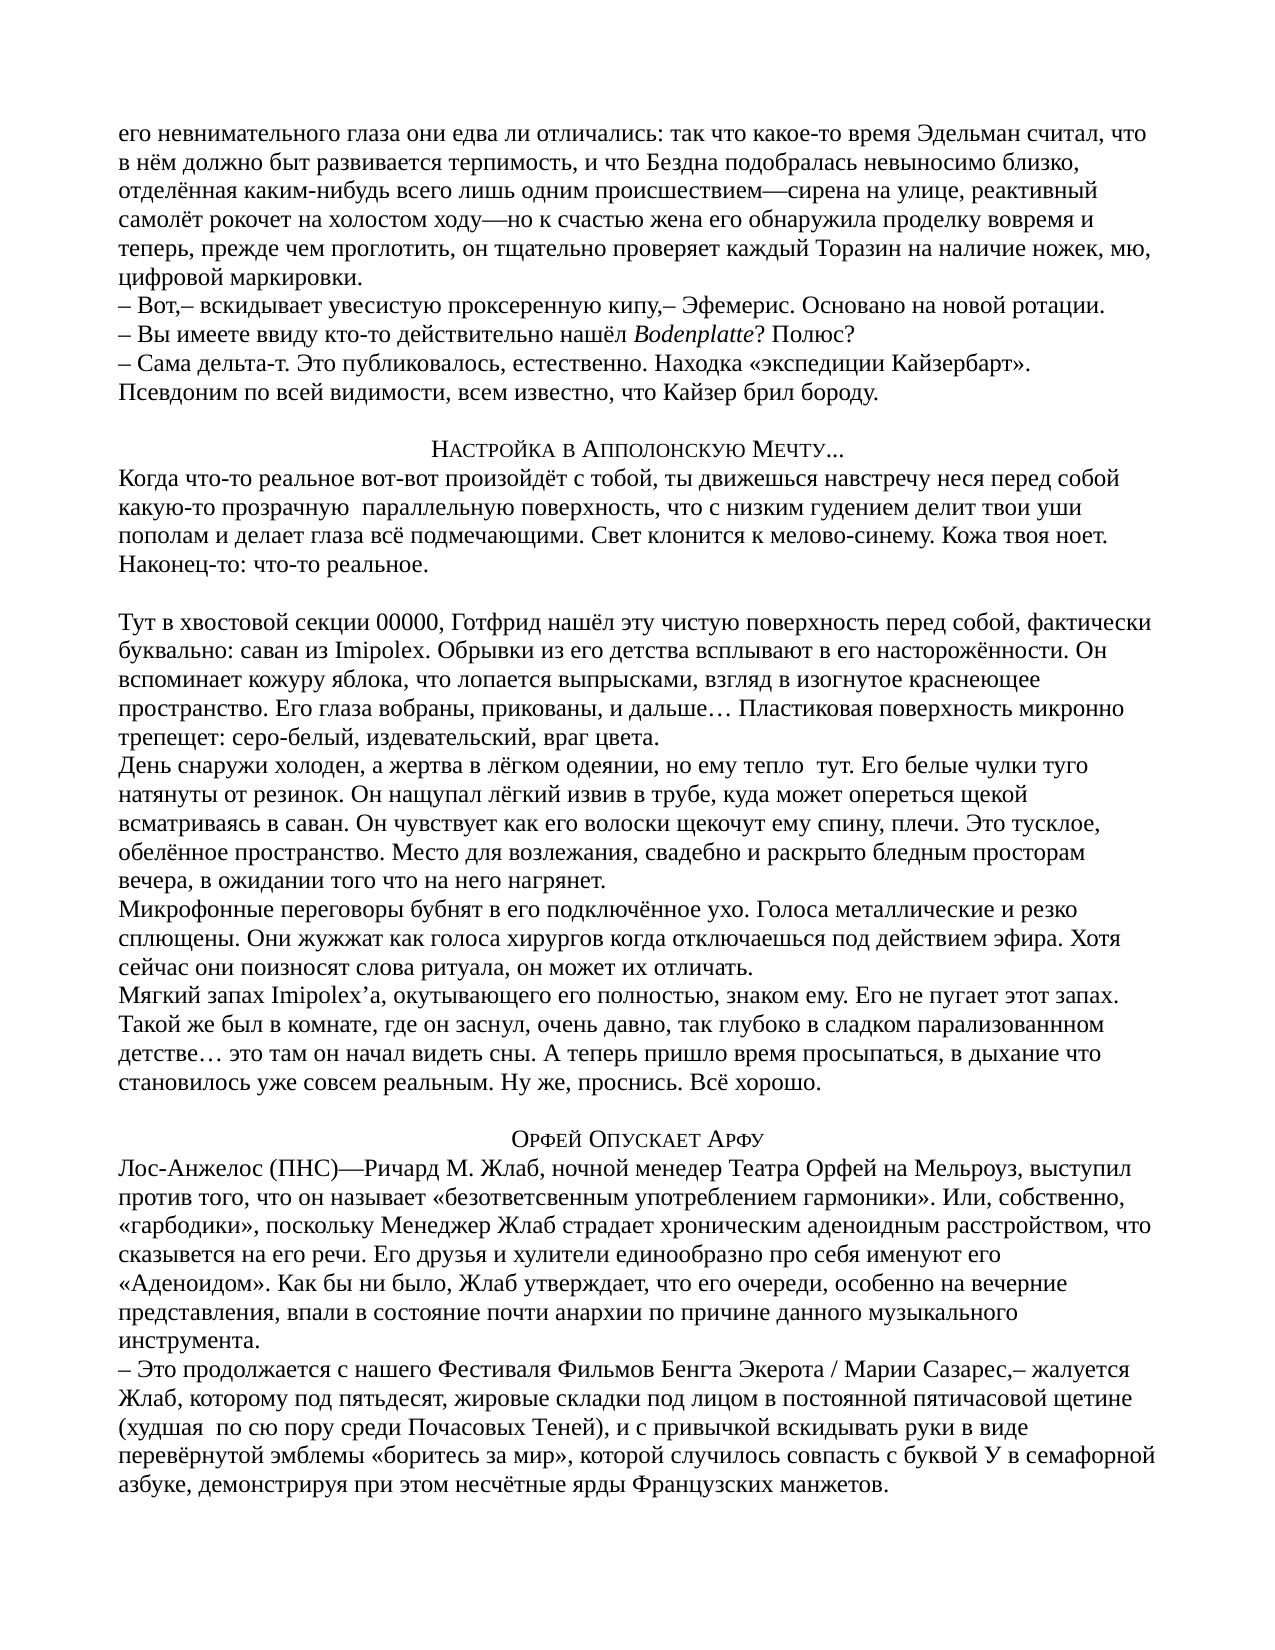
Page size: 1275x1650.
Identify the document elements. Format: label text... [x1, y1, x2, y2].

text Микрофонные переговоры бубнят в его подключённое ухо. Голоса металлические и резко сплющены. Они жужжат как голоса хирургов когда отключаешься под действием эфира. Хотя сейчас они поизносят слова ритуала, он может их отличать. [118, 894, 1157, 981]
text – Вы имеете ввиду кто-то действительно нашёл Bodenplatte? Полюс? [118, 319, 1157, 348]
text Когда что-то реальное вот-вот произойдёт с тобой, ты движешься навстречу неся перед собой какую-то прозрачную параллельную поверхность, что с низким гудением делит твои уши пополам и делает глаза всё подмечающими. Свет клонится к мелово-синему. Кожа твоя ноет. Наконец-то: что-то реальное. [118, 463, 1157, 578]
text – Это продолжается с нашего Фестиваля Фильмов Бенгта Экерота / Марии Сазарес,– жалуется Жлаб, которому под пятьдесят, жировые складки под лицом в постоянной пятичасовой щетине (худшая по сю пору среди Почасовых Теней), и с привычкой вскидывать руки в виде перевёрнутой эмблемы «боритесь за мир», которой случилось совпасть с буквой У в семафорной азбуке, демонстрируя при этом несчётные ярды Французских манжетов. [118, 1354, 1157, 1498]
text – Сама дельта-т. Это публиковалось, естественно. Находка «экспедиции Кайзербарт». [118, 348, 1157, 377]
text Мягкий запах Imipolex’а, окутывающего его полностью, знаком ему. Его не пугает этот запах. Такой же был в комнате, где он заснул, очень давно, так глубоко в сладком парализованнном детстве… это там он начал видеть сны. А теперь пришло время просыпаться, в дыхание что становилось уже совсем реальным. Ну же, проснись. Всё хорошо. [118, 981, 1157, 1096]
text Тут в хвостовой секции 00000, Готфрид нашёл эту чистую поверхность перед собой, фактически буквально: саван из Imipolex. Обрывки из его детства всплывают в его насторожённости. Он вспоминает кожуру яблока, что лопается выпрысками, взгляд в изогнутое краснеющее пространство. Его глаза вобраны, прикованы, и дальше… Пластиковая поверхность микронно трепещет: серо-белый, издевательский, враг цвета. [118, 607, 1157, 751]
text Псевдоним по всей видимости, всем известно, что Кайзер брил бороду. [118, 377, 1157, 406]
text Лос-Анжелос (ПНС)—Ричард М. Жлаб, ночной менедер Театра Орфей на Мельроуз, выступил против того, что он называет «безответсвенным употреблением гармоники». Или, собственно, «гарбодики», поскольку Менеджер Жлаб страдает хроническим аденоидным расстройством, что сказывется на его речи. Его друзья и хулители единообразно про себя именуют его «Аденоидом». Как бы ни было, Жлаб утверждает, что его очереди, особенно на вечерние представления, впали в состояние почти анархии по причине данного музыкального инструмента. [118, 1153, 1157, 1354]
text Настройка в Апполонскую Мечту... [118, 434, 1157, 463]
text Орфей Опускает Арфу [118, 1124, 1157, 1153]
text его невнимательного глаза они едва ли отличались: так что какое-то время Эдельман считал, что в нём должно быт развивается терпимость, и что Бездна подобралась невыносимо близко, отделённая каким-нибудь всего лишь одним происшествием—сирена на улице, реактивный самолёт рокочет на холостом ходу—но к счастью жена его обнаружила проделку вовремя и теперь, прежде чем проглотить, он тщательно проверяет каждый Торазин на наличие ножек, мю, цифровой маркировки. [118, 118, 1157, 291]
text – Вот,– вскидывает увесистую проксеренную кипу,– Эфемерис. Основано на новой ротации. [118, 291, 1157, 319]
text День снаружи холоден, а жертва в лёгком одеянии, но ему тепло тут. Его белые чулки туго натянуты от резинок. Он нащупал лёгкий извив в трубе, куда может опереться щекой всматриваясь в саван. Он чувствует как его волоски щекочут ему спину, плечи. Это тусклое, обелённое пространство. Место для возлежания, свадебно и раскрыто бледным просторам вечера, в ожидании того что на него нагрянет. [118, 751, 1157, 894]
